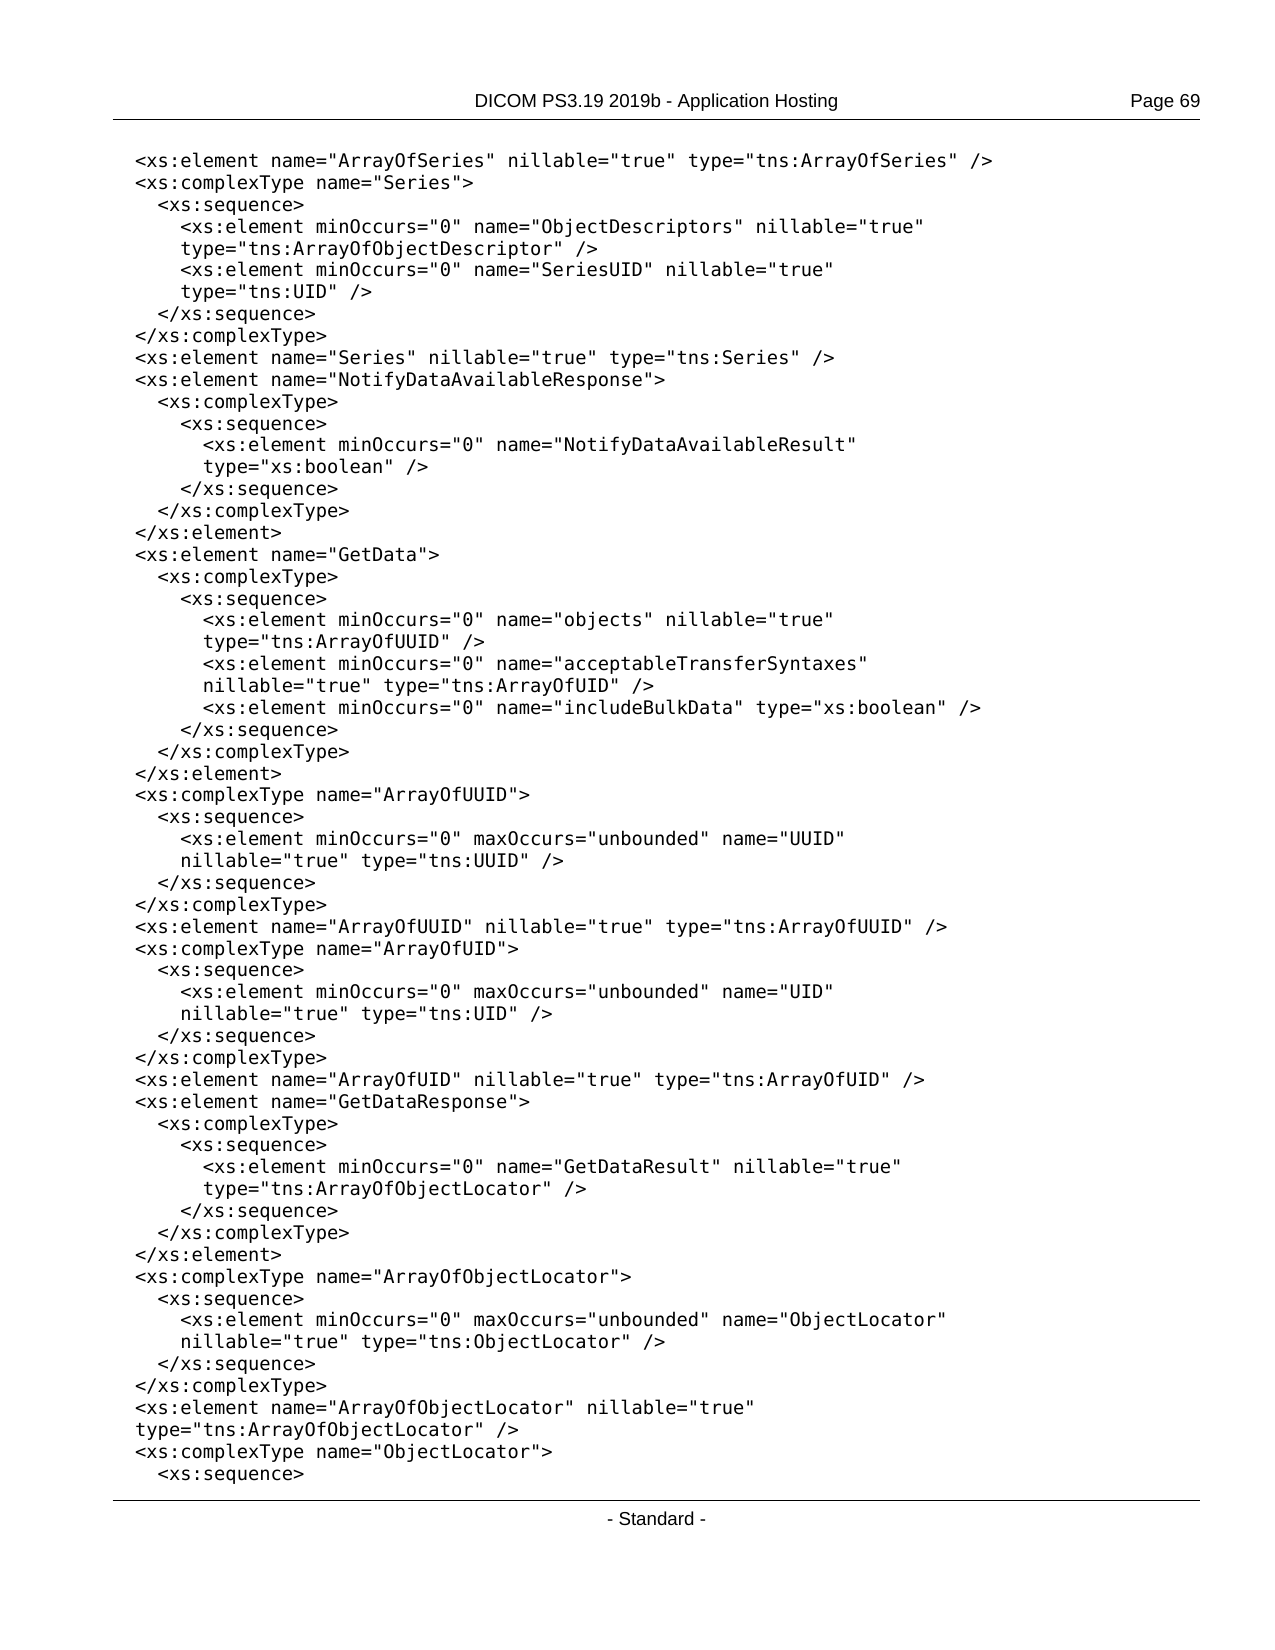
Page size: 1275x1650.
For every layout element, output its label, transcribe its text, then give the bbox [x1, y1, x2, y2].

text <xs:element name="ArrayOfSeries" nillable="true" type="tns:ArrayOfSeries" /> <xs:complexType name="Series"> <xs:sequence> <xs:element minOccurs="0" name="ObjectDescriptors" nillable="true" type="tns:ArrayOfObjectDescriptor" /> <xs:element minOccurs="0" name="SeriesUID" nillable="true" type="tns:UID" /> </xs:sequence> </xs:complexType> <xs:element name="Series" nillable="true" type="tns:Series" /> <xs:element name="NotifyDataAvailableResponse"> <xs:complexType> <xs:sequence> <xs:element minOccurs="0" name="NotifyDataAvailableResult" type="xs:boolean" /> </xs:sequence> </xs:complexType> </xs:element> <xs:element name="GetData"> <xs:complexType> <xs:sequence> <xs:element minOccurs="0" name="objects" nillable="true" type="tns:ArrayOfUUID" /> <xs:element minOccurs="0" name="acceptableTransferSyntaxes" nillable="true" type="tns:ArrayOfUID" /> <xs:element minOccurs="0" name="includeBulkData" type="xs:boolean" /> </xs:sequence> </xs:complexType> </xs:element> <xs:complexType name="ArrayOfUUID"> <xs:sequence> <xs:element minOccurs="0" maxOccurs="unbounded" name="UUID" nillable="true" type="tns:UUID" /> </xs:sequence> </xs:complexType> <xs:element name="ArrayOfUUID" nillable="true" type="tns:ArrayOfUUID" /> <xs:complexType name="ArrayOfUID"> <xs:sequence> <xs:element minOccurs="0" maxOccurs="unbounded" name="UID" nillable="true" type="tns:UID" /> </xs:sequence> </xs:complexType> <xs:element name="ArrayOfUID" nillable="true" type="tns:ArrayOfUID" /> <xs:element name="GetDataResponse"> <xs:complexType> <xs:sequence> <xs:element minOccurs="0" name="GetDataResult" nillable="true" type="tns:ArrayOfObjectLocator" /> </xs:sequence> </xs:complexType> </xs:element> <xs:complexType name="ArrayOfObjectLocator"> <xs:sequence> <xs:element minOccurs="0" maxOccurs="unbounded" name="ObjectLocator" nillable="true" type="tns:ObjectLocator" /> </xs:sequence> </xs:complexType> <xs:element name="ArrayOfObjectLocator" nillable="true" type="tns:ArrayOfObjectLocator" /> <xs:complexType name="ObjectLocator"> <xs:sequence> [112, 150, 1200, 1484]
